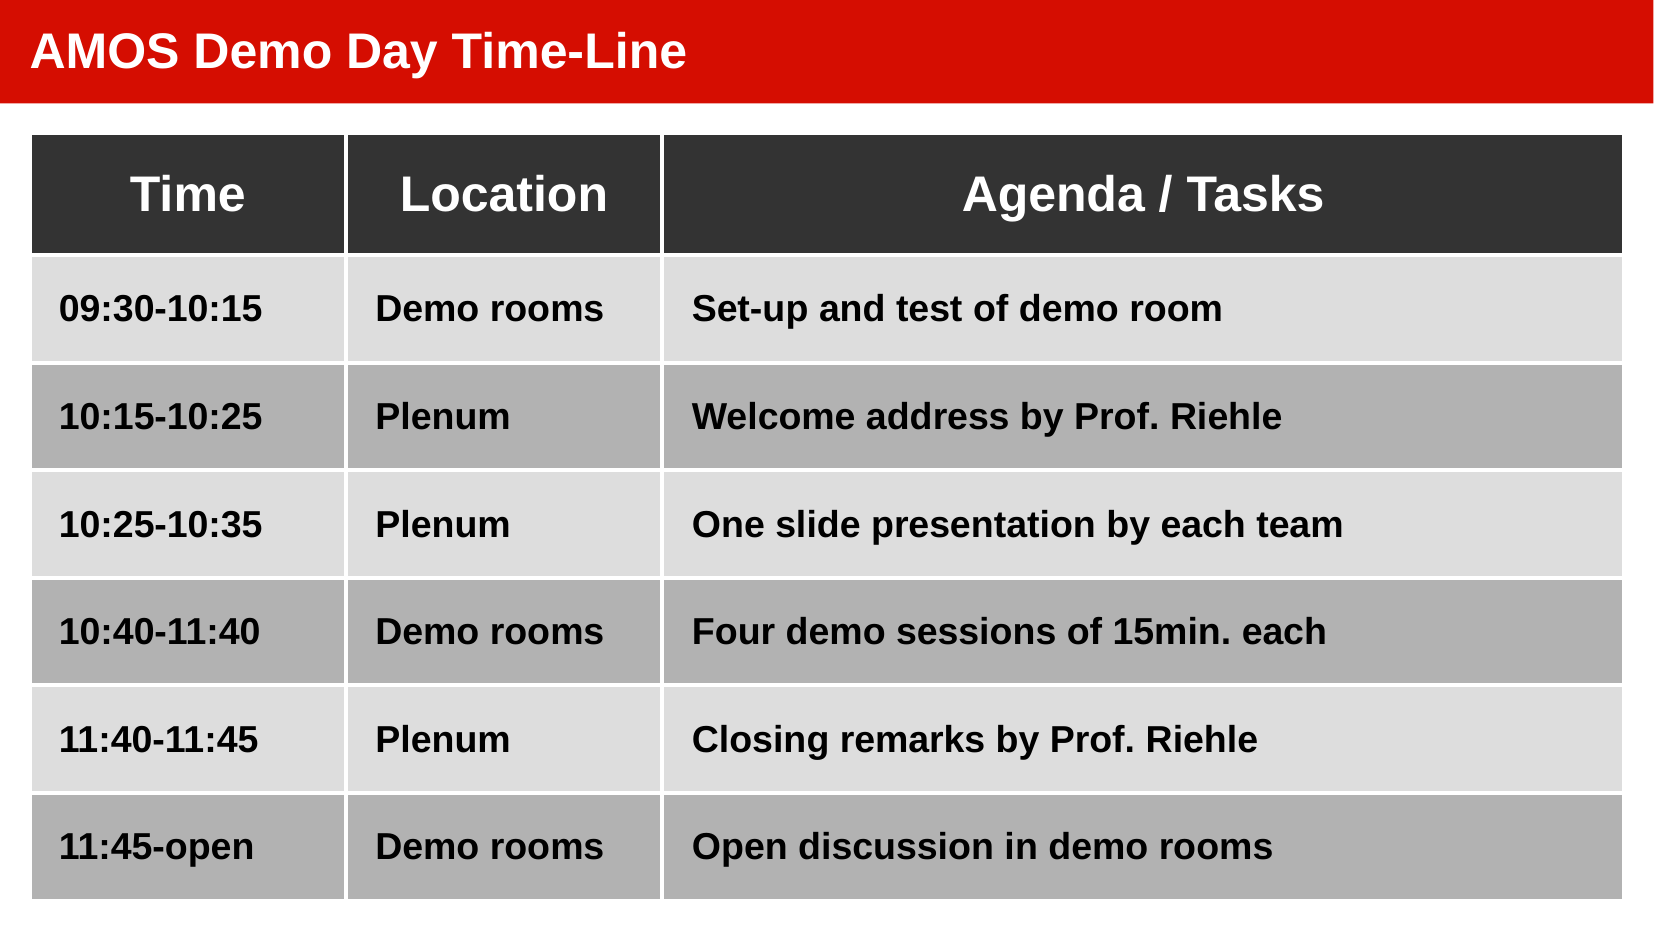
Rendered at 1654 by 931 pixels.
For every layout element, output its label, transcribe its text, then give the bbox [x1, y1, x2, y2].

table_cell Four demo sessions of 15min. each [664, 580, 1622, 683]
table_cell Demo rooms [348, 257, 660, 361]
table_header Location [348, 135, 660, 253]
table_cell 11:45-open [32, 795, 344, 899]
table_header Agenda / Tasks [664, 135, 1622, 253]
table_cell Plenum [348, 365, 660, 468]
table_cell 10:40-11:40 [32, 580, 344, 683]
table_cell Plenum [348, 687, 660, 791]
table_header Time [32, 135, 344, 253]
table_cell 11:40-11:45 [32, 687, 344, 791]
table_cell Set-up and test of demo room [664, 257, 1622, 361]
table_cell One slide presentation by each team [664, 472, 1622, 576]
table_cell Demo rooms [348, 795, 660, 899]
table_cell Open discussion in demo rooms [664, 795, 1622, 899]
table_cell 10:15-10:25 [32, 365, 344, 468]
table_cell 09:30-10:15 [32, 257, 344, 361]
title AMOS Demo Day Time-Line [0, 0, 1654, 104]
table_cell Demo rooms [348, 580, 660, 683]
table_cell 10:25-10:35 [32, 472, 344, 576]
table_cell Closing remarks by Prof. Riehle [664, 687, 1622, 791]
table_cell Plenum [348, 472, 660, 576]
table_cell Welcome address by Prof. Riehle [664, 365, 1622, 468]
